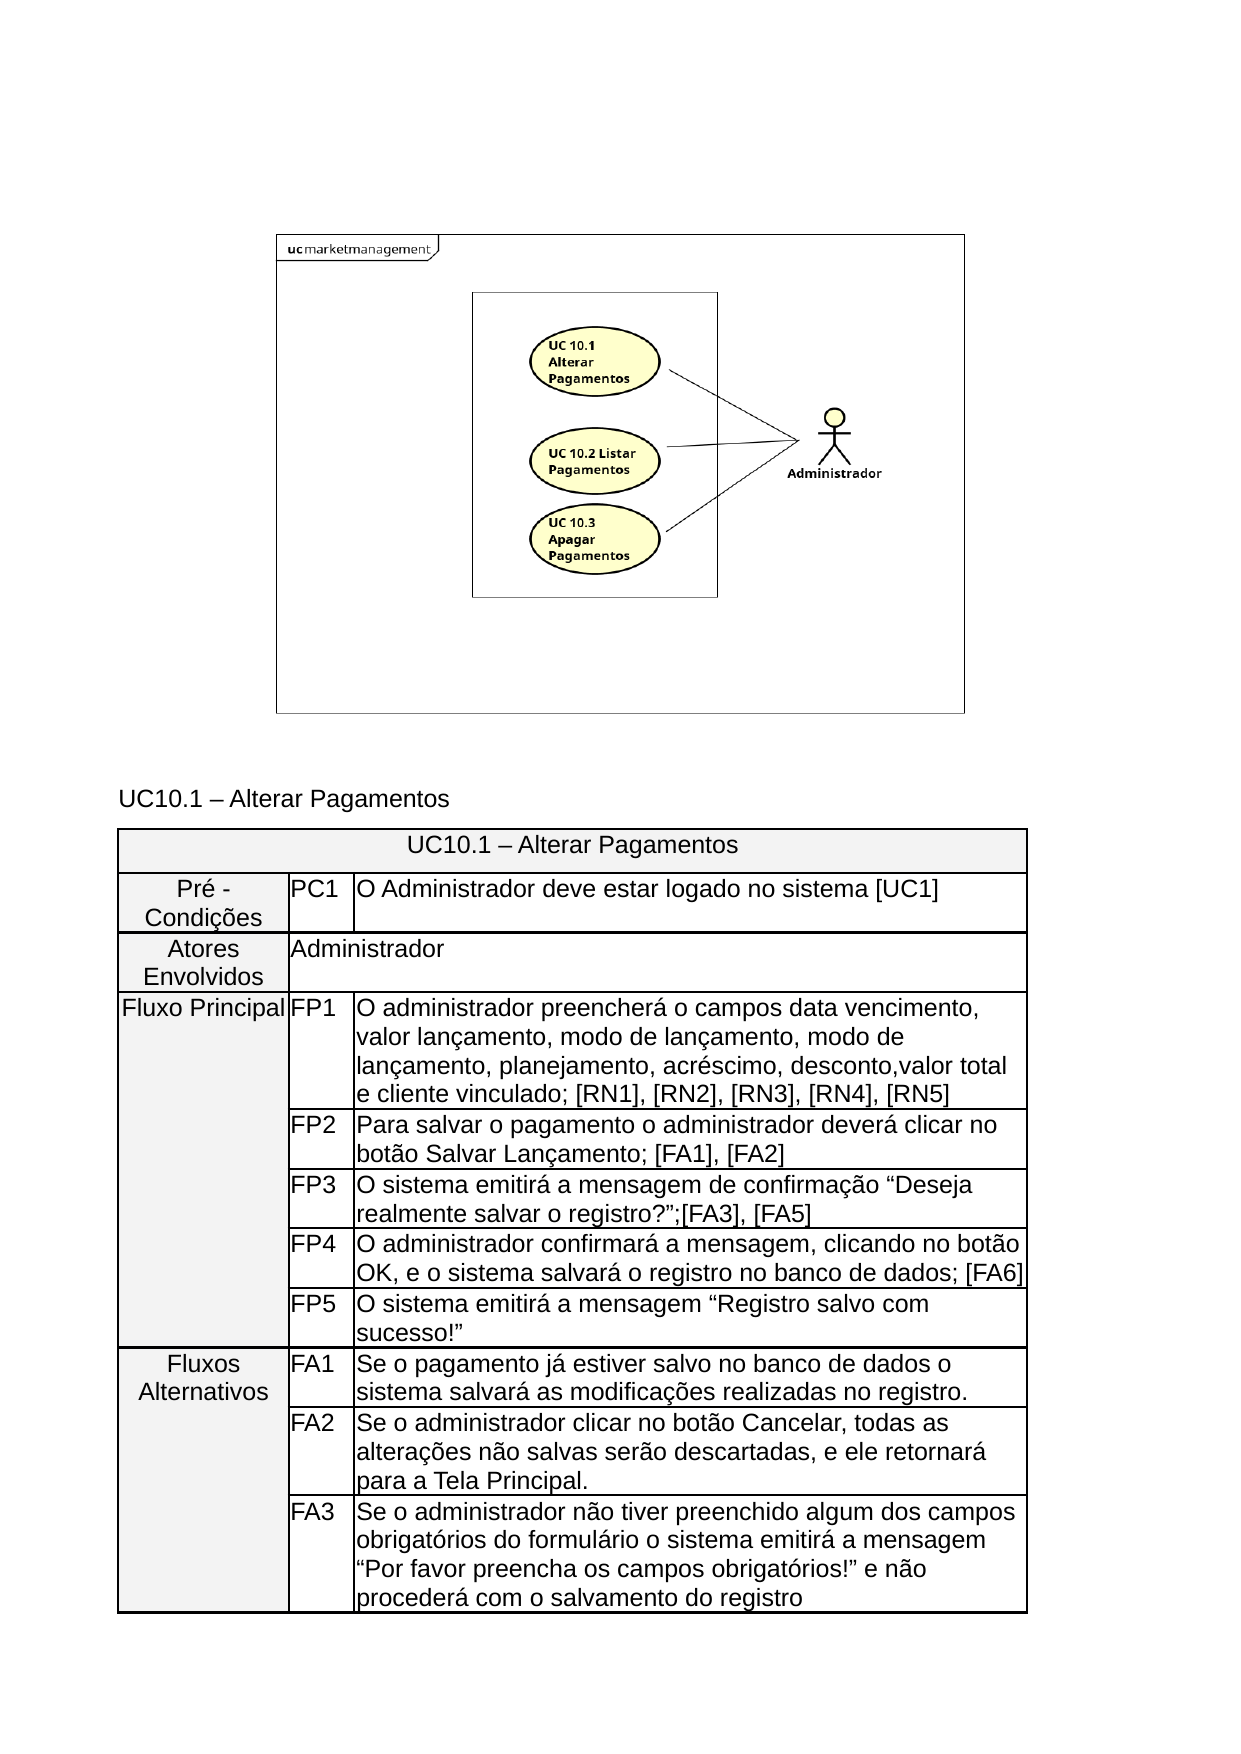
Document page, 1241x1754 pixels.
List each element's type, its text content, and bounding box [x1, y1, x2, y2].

table_cell Pré - Condições [119, 874, 288, 931]
table_cell Atores Envolvidos [119, 934, 288, 991]
table_cell FP4 [290, 1229, 353, 1287]
table_cell O Administrador deve estar logado no sistema [UC1] [355, 874, 1026, 931]
table_cell Para salvar o pagamento o administrador deverá clicar no botão Salvar Lançamento; [FA1], [FA2] [355, 1110, 1026, 1168]
table_cell FA2 [290, 1408, 353, 1494]
text UC10.1 – Alterar Pagamentos [118, 784, 1122, 812]
table_cell Fluxo Principal [119, 993, 288, 1346]
table_cell O sistema emitirá a mensagem de confirmação “Deseja realmente salvar o registro?”;[FA3], [FA5] [355, 1170, 1026, 1227]
table_cell FP5 [290, 1289, 353, 1346]
table_cell Se o pagamento já estiver salvo no banco de dados o sistema salvará as modificações realizadas no registro. [355, 1349, 1026, 1406]
table_cell FA1 [290, 1349, 353, 1406]
table_cell O sistema emitirá a mensagem “Registro salvo com sucesso!” [355, 1289, 1026, 1346]
table_cell O administrador preencherá o campos data vencimento, valor lançamento, modo de lançamento, modo de lançamento, planejamento, acréscimo, desconto,valor total e cliente vinculado; [RN1], [RN2], [RN3], [RN4], [RN5] [355, 993, 1026, 1108]
table_cell Se o administrador não tiver preenchido algum dos campos obrigatórios do formulário o sistema emitirá a mensagem “Por favor preencha os campos obrigatórios!” e não procederá com o salvamento do registro [355, 1496, 1026, 1611]
table_cell PC1 [290, 874, 353, 931]
table_cell FP2 [290, 1110, 353, 1168]
table_cell FA3 [290, 1496, 353, 1611]
table_header UC10.1 – Alterar Pagamentos [119, 830, 1026, 872]
table_cell FP3 [290, 1170, 353, 1227]
table_cell FP1 [290, 993, 353, 1108]
table_cell Administrador [290, 934, 1026, 991]
table_cell Fluxos Alternativos [119, 1349, 288, 1611]
picture [265, 224, 975, 722]
table_cell O administrador confirmará a mensagem, clicando no botão OK, e o sistema salvará o registro no banco de dados; [FA6] [355, 1229, 1026, 1287]
table_cell Se o administrador clicar no botão Cancelar, todas as alterações não salvas serão descartadas, e ele retornará para a Tela Principal. [355, 1408, 1026, 1494]
